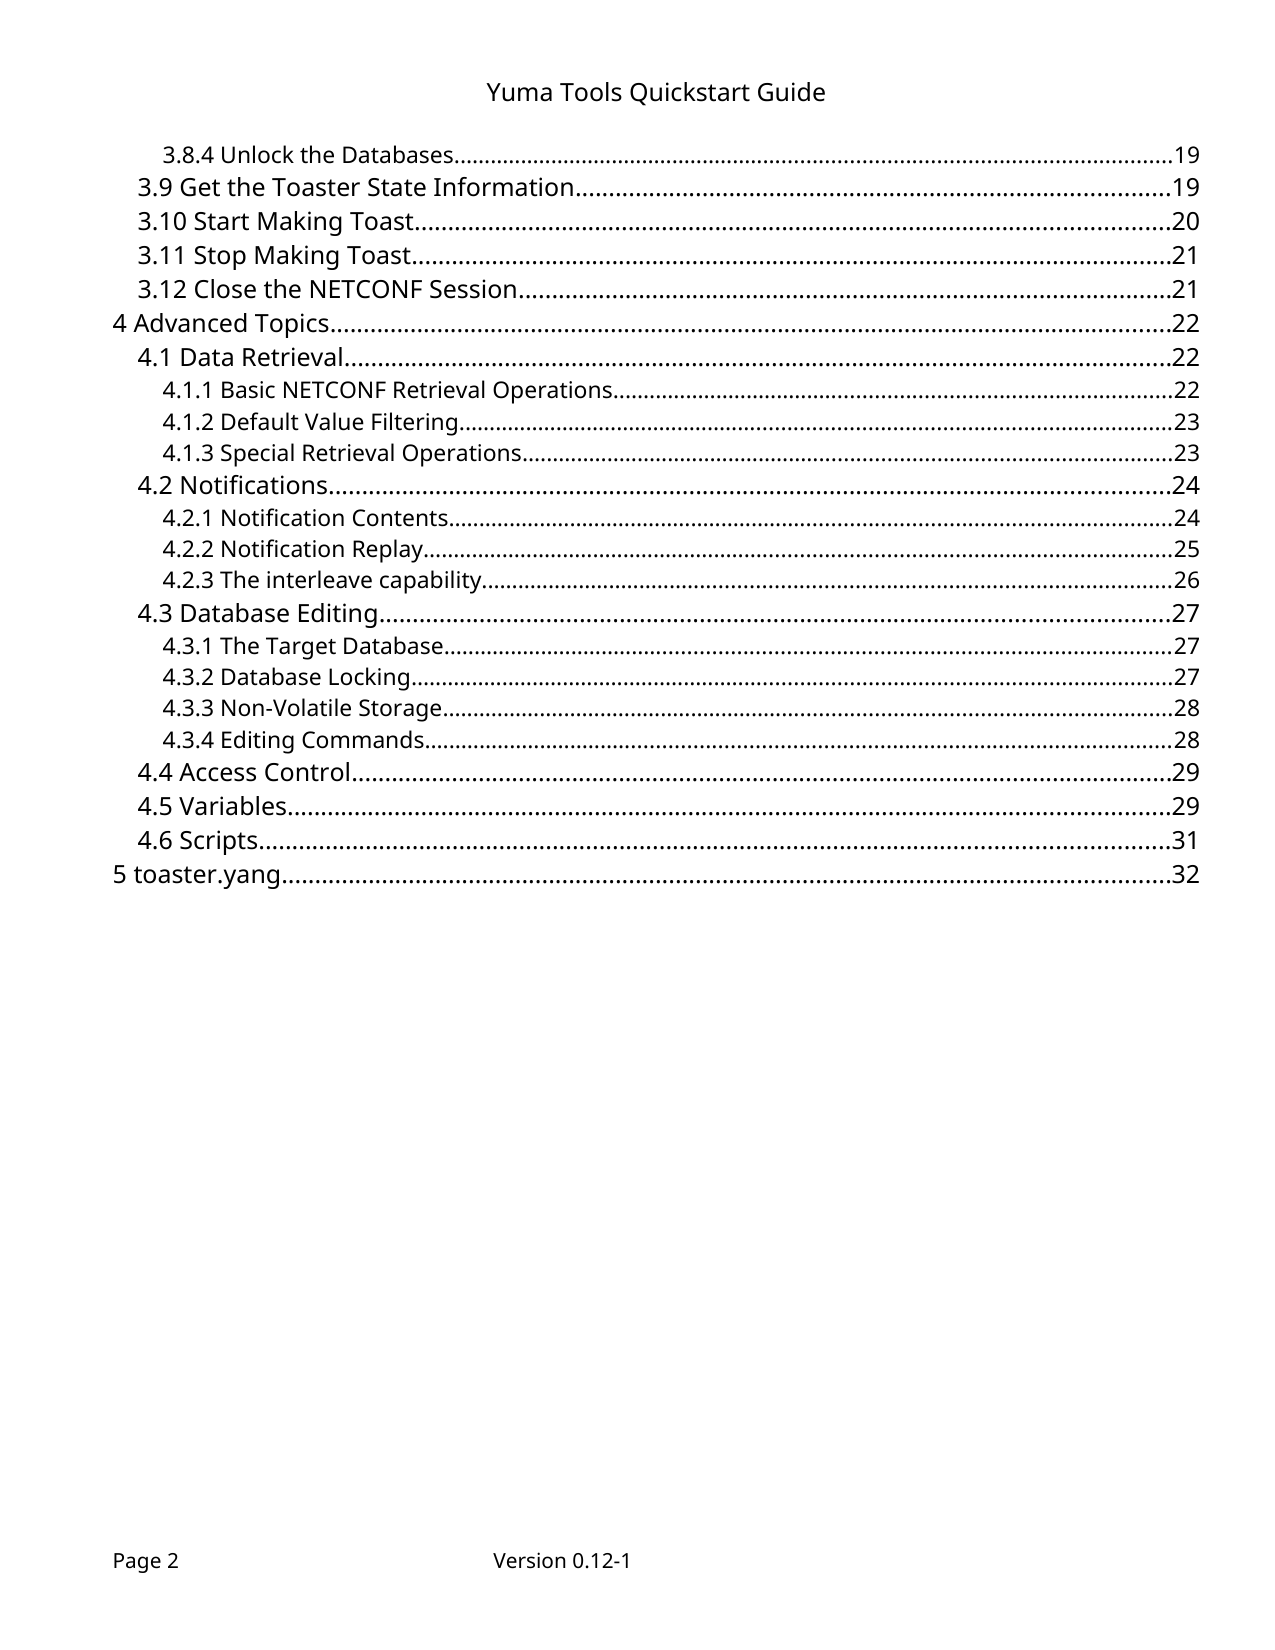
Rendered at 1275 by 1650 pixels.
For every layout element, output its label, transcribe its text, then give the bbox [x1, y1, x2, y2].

text 4.1.2 Default Value Filtering 23 [162, 405, 1200, 437]
text 4.4 Access Control 29 [137, 755, 1200, 789]
text 4.1.1 Basic NETCONF Retrieval Operations 22 [162, 374, 1200, 405]
text 4.3.4 Editing Commands 28 [162, 723, 1200, 755]
text 3.11 Stop Making Toast 21 [137, 238, 1200, 272]
text 3.9 Get the Toaster State Information 19 [137, 170, 1200, 204]
text 4.3.2 Database Locking 27 [162, 661, 1200, 692]
text 4.5 Variables 29 [137, 789, 1200, 823]
text 4.1 Data Retrieval 22 [137, 340, 1200, 374]
text 3.10 Start Making Toast 20 [137, 204, 1200, 238]
text 4.3.3 Non-Volatile Storage 28 [162, 692, 1200, 723]
text 4.1.3 Special Retrieval Operations 23 [162, 437, 1200, 468]
text 4.3.1 The Target Database 27 [162, 630, 1200, 661]
text 3.12 Close the NETCONF Session 21 [137, 272, 1200, 306]
text 3.8.4 Unlock the Databases 19 [162, 138, 1200, 170]
text 4.3 Database Editing 27 [137, 596, 1200, 630]
text 4.2.3 The interleave capability 26 [162, 564, 1200, 596]
text 4 Advanced Topics 22 [112, 306, 1200, 340]
text 5 toaster.yang 32 [112, 857, 1200, 891]
text 4.6 Scripts 31 [137, 823, 1200, 857]
text 4.2 Notifications 24 [137, 468, 1200, 502]
text 4.2.2 Notification Replay 25 [162, 533, 1200, 564]
text 4.2.1 Notification Contents 24 [162, 502, 1200, 533]
